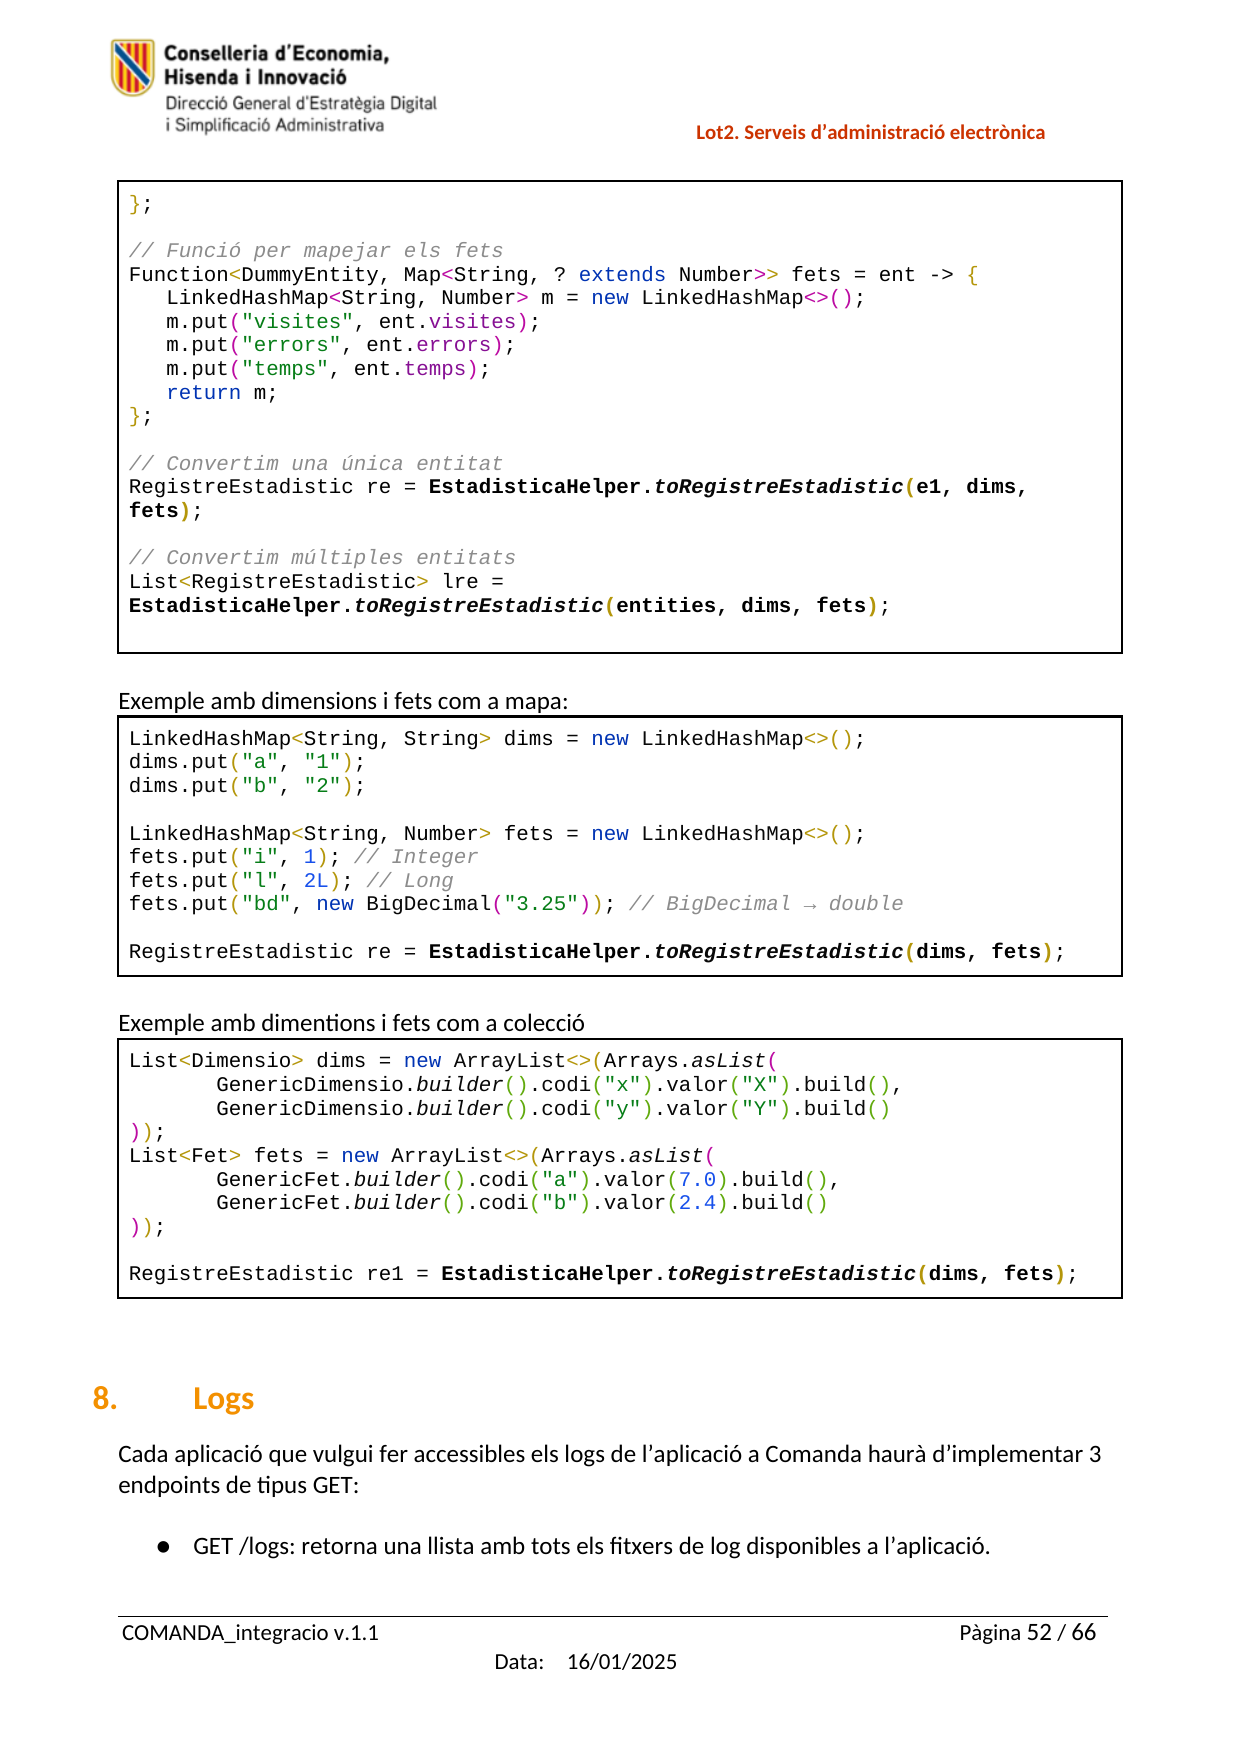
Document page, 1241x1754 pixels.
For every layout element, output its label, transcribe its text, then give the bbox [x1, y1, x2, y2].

text Exemple amb dimentions i fets com a colecció [118, 1007, 1122, 1038]
table_header }; // Funció per mapejar els fets Function<DummyEntity, Map<String, ? extends Number>> fets = ent -> { LinkedHashMap<String, Number> m = new LinkedHashMap<>(); m.put("visites", ent.visites); m.put("errors", ent.errors); m.put("temps", ent.temps); return m; }; // Convertim una única entitat RegistreEstadistic re = EstadisticaHelper.toRegistreEstadistic(e1, dims, fets); // Convertim múltiples entitats List<RegistreEstadistic> lre = EstadisticaHelper.toRegistreEstadistic(entities, dims, fets); [119, 182, 1121, 652]
text Exemple amb dimensions i fets com a mapa: [118, 685, 1122, 715]
table_header List<Dimensio> dims = new ArrayList<>(Arrays.asList( GenericDimensio.builder().codi("x").valor("X").build(), GenericDimensio.builder().codi("y").valor("Y").build() )); List<Fet> fets = new ArrayList<>(Arrays.asList( GenericFet.builder().codi("a").valor(7.0).build(), GenericFet.builder().codi("b").valor(2.4).build() )); RegistreEstadistic re1 = EstadisticaHelper.toRegistreEstadistic(dims, fets); [119, 1040, 1121, 1297]
subtitle Logs [118, 1377, 1122, 1418]
list GET /logs: retorna una llista amb tots els fitxers de log disponibles a l’aplicació. [156, 1530, 1122, 1561]
table_header LinkedHashMap<String, String> dims = new LinkedHashMap<>(); dims.put("a", "1"); dims.put("b", "2"); LinkedHashMap<String, Number> fets = new LinkedHashMap<>(); fets.put("i", 1); // Integer fets.put("l", 2L); // Long fets.put("bd", new BigDecimal("3.25")); // BigDecimal → double RegistreEstadistic re = EstadisticaHelper.toRegistreEstadistic(dims, fets); [119, 718, 1121, 975]
picture [100, 26, 467, 156]
text Cada aplicació que vulgui fer accessibles els logs de l’aplicació a Comanda haurà d’implementar 3 endpoints de tipus GET: [118, 1438, 1122, 1499]
